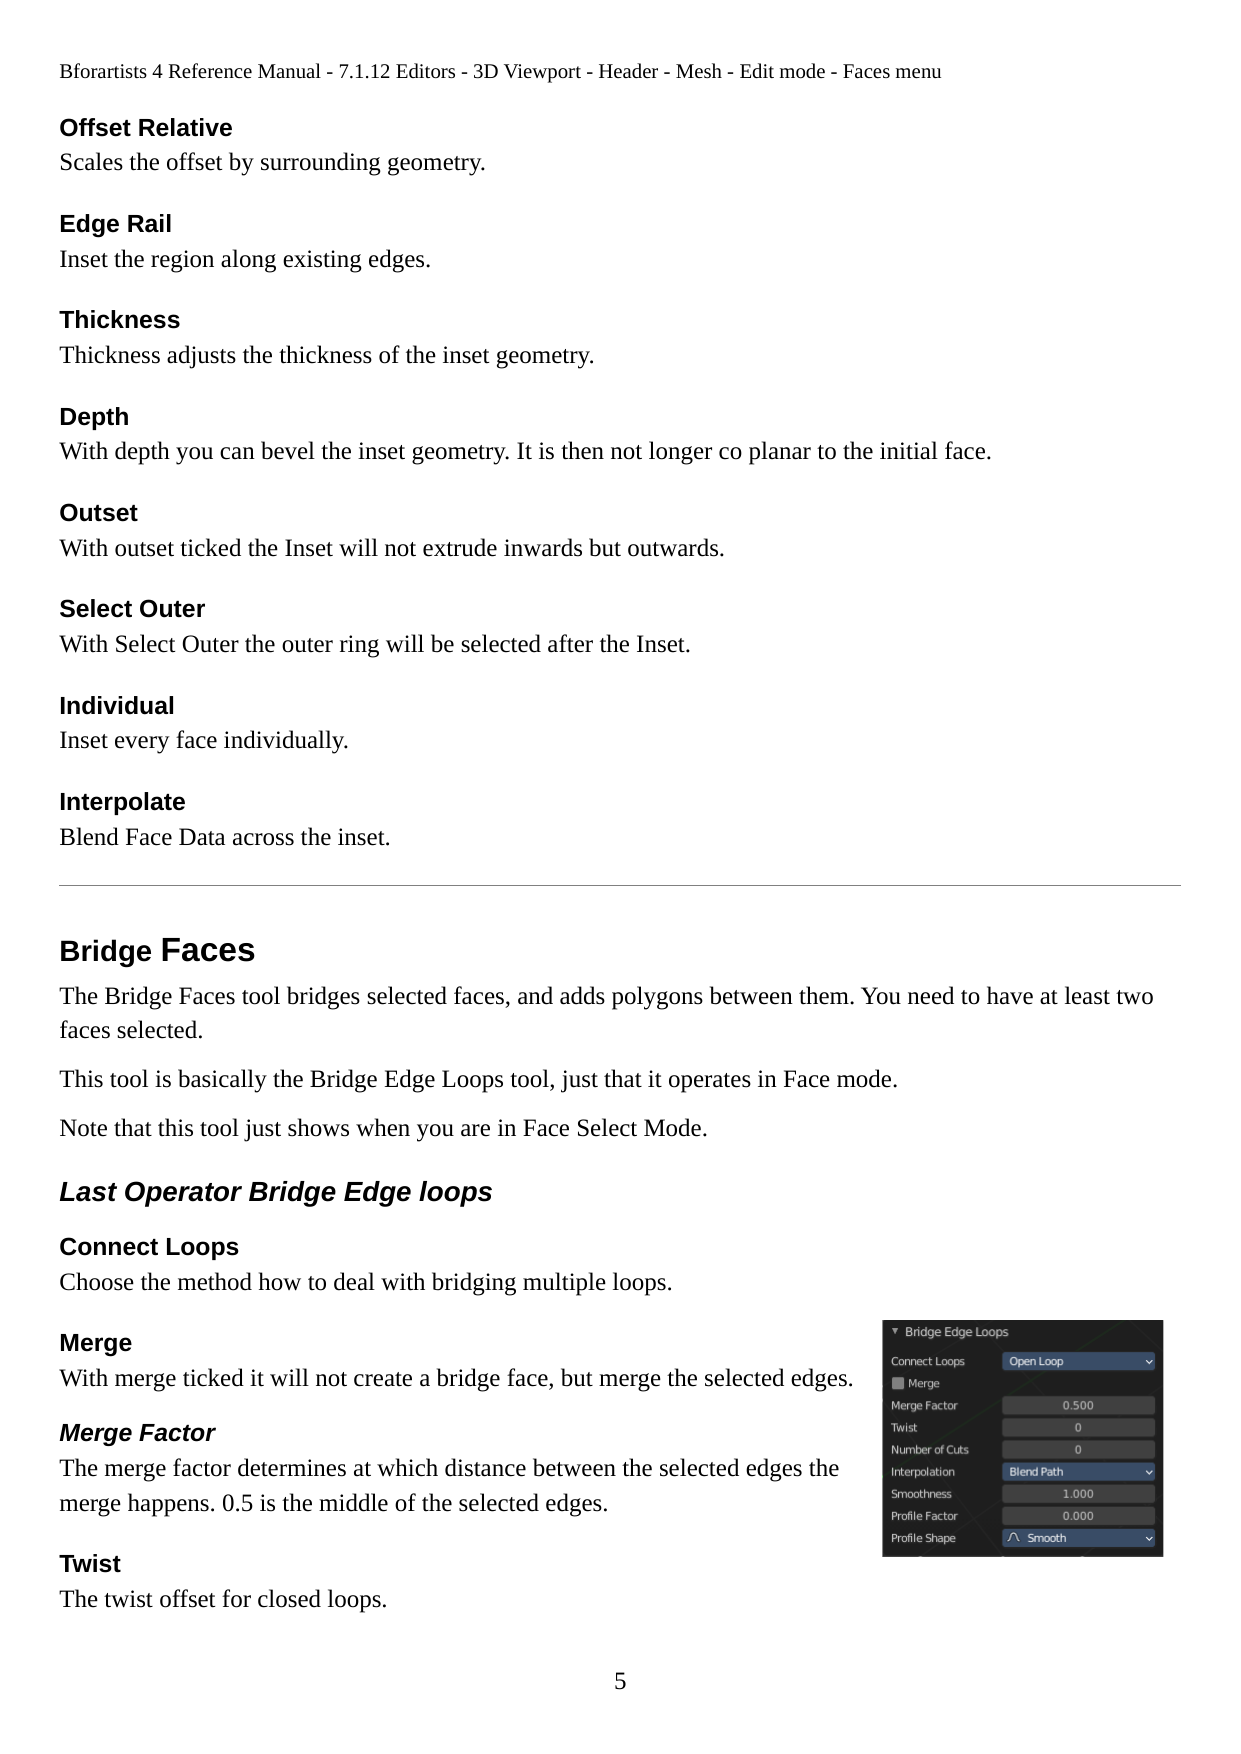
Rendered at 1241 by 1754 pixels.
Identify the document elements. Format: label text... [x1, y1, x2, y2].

text Choose the method how to deal with bridging multiple loops. [59, 1267, 1181, 1295]
text Scales the offset by surrounding geometry. [59, 147, 1181, 176]
subtitle Edge Rail [59, 209, 1181, 237]
subtitle Twist [59, 1549, 1181, 1578]
text Inset the region along existing edges. [59, 244, 1181, 272]
text The merge factor determines at which distance between the selected edges the merge happens. 0.5 is the middle of the selected edges. [59, 1453, 882, 1516]
subtitle Outset [59, 498, 1181, 527]
text With Select Outer the outer ring will be selected after the Inset. [59, 629, 1181, 658]
subtitle Merge [59, 1328, 882, 1357]
text Note that this tool just shows when you are in Face Select Mode. [59, 1113, 1181, 1142]
text With depth you can bevel the inset geometry. It is then not longer co planar to the initial face. [59, 436, 1181, 465]
subtitle [1164, 1418, 1181, 1447]
subtitle Individual [59, 691, 1181, 719]
subtitle Thickness [59, 305, 1181, 334]
subtitle Depth [59, 402, 1181, 430]
subtitle Interpolate [59, 787, 1181, 816]
subtitle Bridge Faces [59, 930, 1181, 968]
text This tool is basically the Bridge Edge Loops tool, just that it operates in Face mode. [59, 1064, 1181, 1093]
subtitle Select Outer [59, 594, 1181, 623]
text Thickness adjusts the thickness of the inset geometry. [59, 340, 1181, 369]
text The Bridge Faces tool bridges selected faces, and adds polygons between them. You need to have at least two faces selected. [59, 981, 1181, 1044]
text With merge ticked it will not create a bridge face, but merge the selected edges. [59, 1363, 882, 1392]
text Inset every face individually. [59, 726, 1181, 754]
subtitle Connect Loops [59, 1232, 1181, 1260]
text The twist offset for closed loops. [59, 1584, 1181, 1613]
subtitle [1164, 1328, 1181, 1357]
text Blend Face Data across the inset. [59, 822, 1181, 851]
text With outset ticked the Inset will not extrude inwards but outwards. [59, 533, 1181, 562]
subtitle Offset Relative [59, 113, 1181, 141]
picture [882, 1320, 1164, 1557]
subtitle Merge Factor [59, 1418, 882, 1447]
subtitle Last Operator Bridge Edge loops [59, 1175, 1181, 1207]
